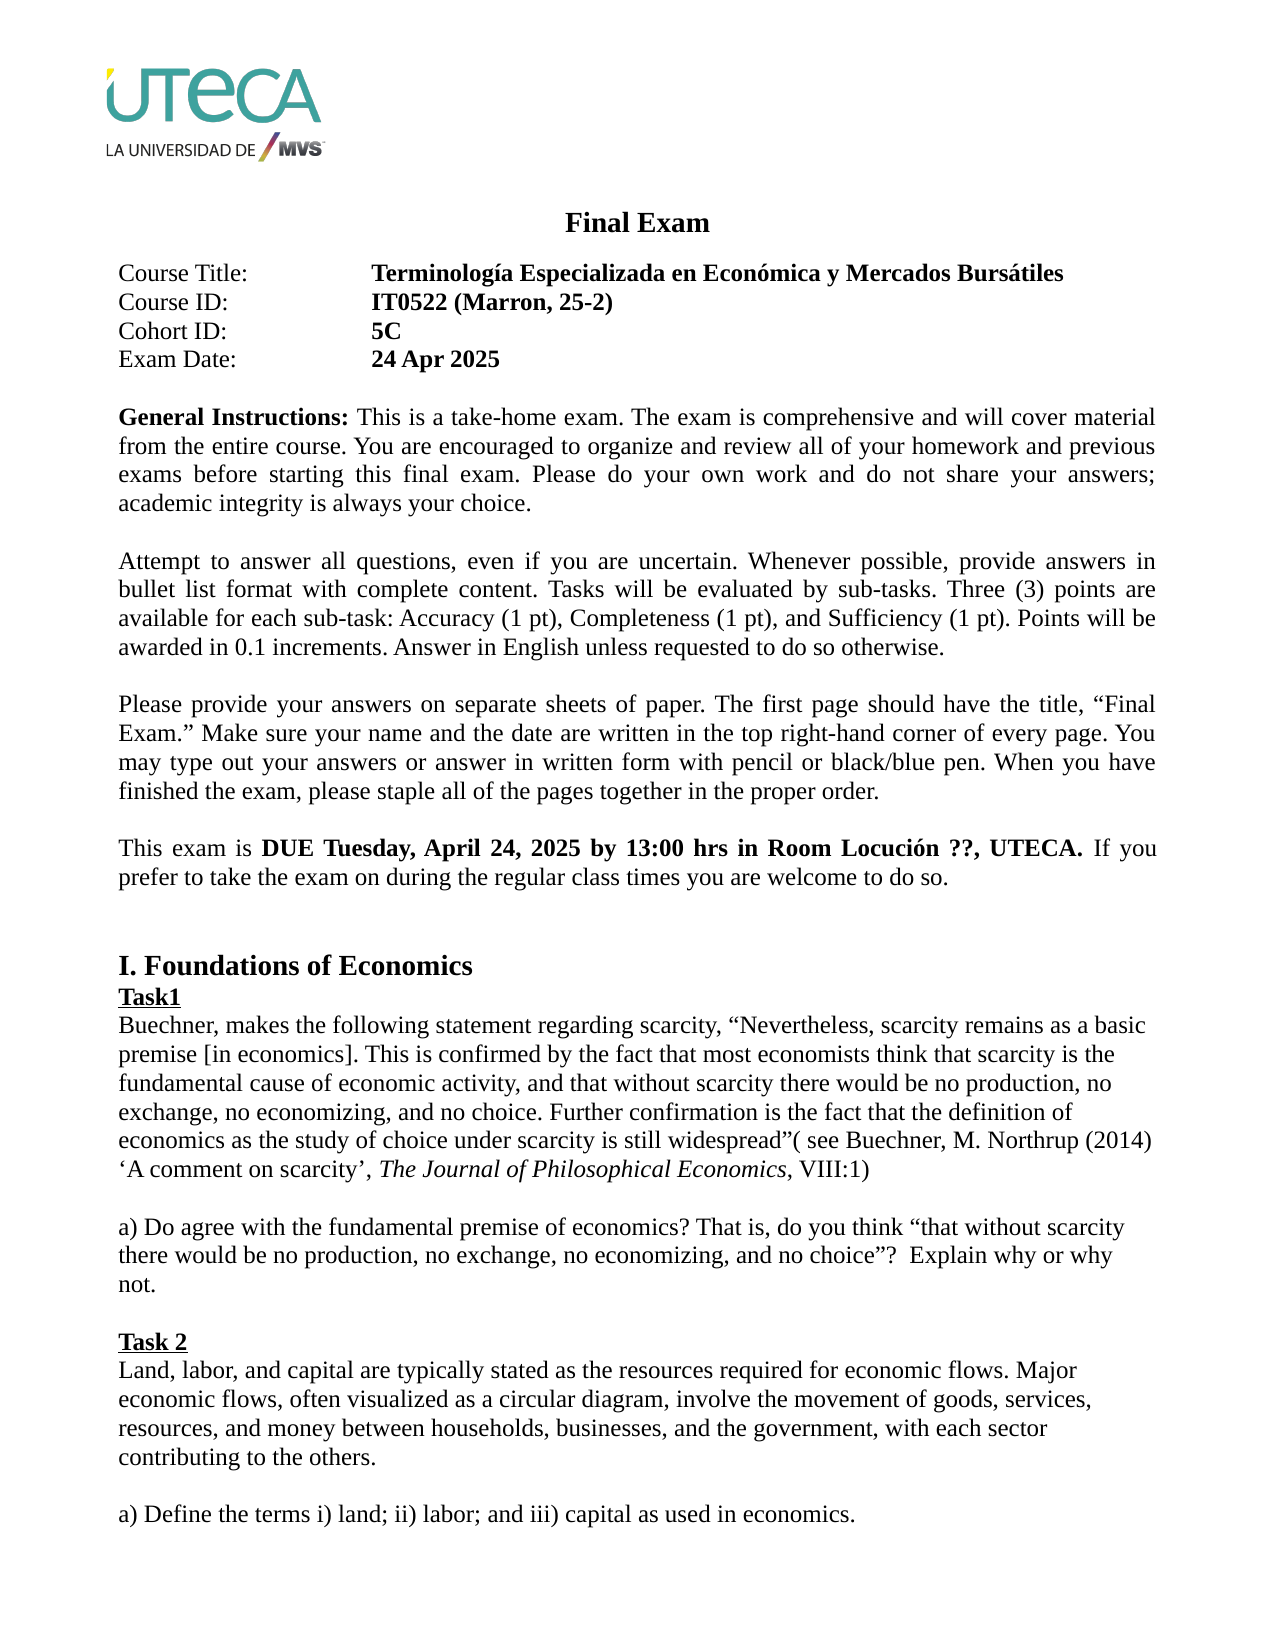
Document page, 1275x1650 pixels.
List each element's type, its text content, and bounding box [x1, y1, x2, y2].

text I. Foundations of Economics [118, 948, 1157, 982]
table_cell Cohort ID: [118, 316, 371, 344]
text Attempt to answer all questions, even if you are uncertain. Whenever possible, provide answers in bullet list format with complete content. Tasks will be evaluated by sub-tasks. Three (3) points are available for each sub-task: Accuracy (1 pt), Completeness (1 pt), and Sufficiency (1 pt). Points will be awarded in 0.1 increments. Answer in English unless requested to do so otherwise. [118, 546, 1157, 661]
text This exam is DUE Tuesday, April 24, 2025 by 13:00 hrs in Room Locución ??, UTECA. If you prefer to take the exam on during the regular class times you are welcome to do so. [118, 833, 1157, 891]
table_cell 24 Apr 2025 [371, 345, 1157, 373]
table_cell Exam Date: [118, 345, 371, 373]
text Final Exam [118, 205, 1157, 239]
table_header Course Title: [118, 258, 371, 287]
text Buechner, makes the following statement regarding scarcity, “Nevertheless, scarcity remains as a basic premise [in economics]. This is confirmed by the fact that most economists think that scarcity is the fundamental cause of economic activity, and that without scarcity there would be no production, no exchange, no economizing, and no choice. Further confirmation is the fact that the definition of [118, 1011, 1157, 1126]
text Please provide your answers on separate sheets of paper. The first page should have the title, “Final Exam.” Make sure your name and the date are written in the top right-hand corner of every page. You may type out your answers or answer in written form with pencil or black/blue pen. When you have finished the exam, please staple all of the pages together in the proper order. [118, 689, 1157, 804]
text Land, labor, and capital are typically stated as the resources required for economic flows. Major economic flows, often visualized as a circular diagram, involve the movement of goods, services, resources, and money between households, businesses, and the government, with each sector contributing to the others. [118, 1356, 1157, 1471]
table_header Terminología Especializada en Económica y Mercados Bursátiles [371, 258, 1157, 287]
table_cell 5C [371, 316, 1157, 344]
table_cell IT0522 (Marron, 25-2) [371, 287, 1157, 316]
table_cell Course ID: [118, 287, 371, 316]
text economics as the study of choice under scarcity is still widespread”( see Buechner, M. Northrup (2014) ‘A comment on scarcity’, The Journal of Philosophical Economics, VIII:1) [118, 1126, 1157, 1183]
picture [104, 64, 328, 166]
text a) Define the terms i) land; ii) labor; and iii) capital as used in economics. [118, 1499, 1157, 1528]
text Task1 [118, 982, 1157, 1011]
text Task 2 [118, 1327, 1157, 1356]
text General Instructions: This is a take-home exam. The exam is comprehensive and will cover material from the entire course. You are encouraged to organize and review all of your homework and previous exams before starting this final exam. Please do your own work and do not share your answers; academic integrity is always your choice. [118, 402, 1157, 517]
text a) Do agree with the fundamental premise of economics? That is, do you think “that without scarcity there would be no production, no exchange, no economizing, and no choice”? Explain why or why not. [118, 1212, 1157, 1298]
